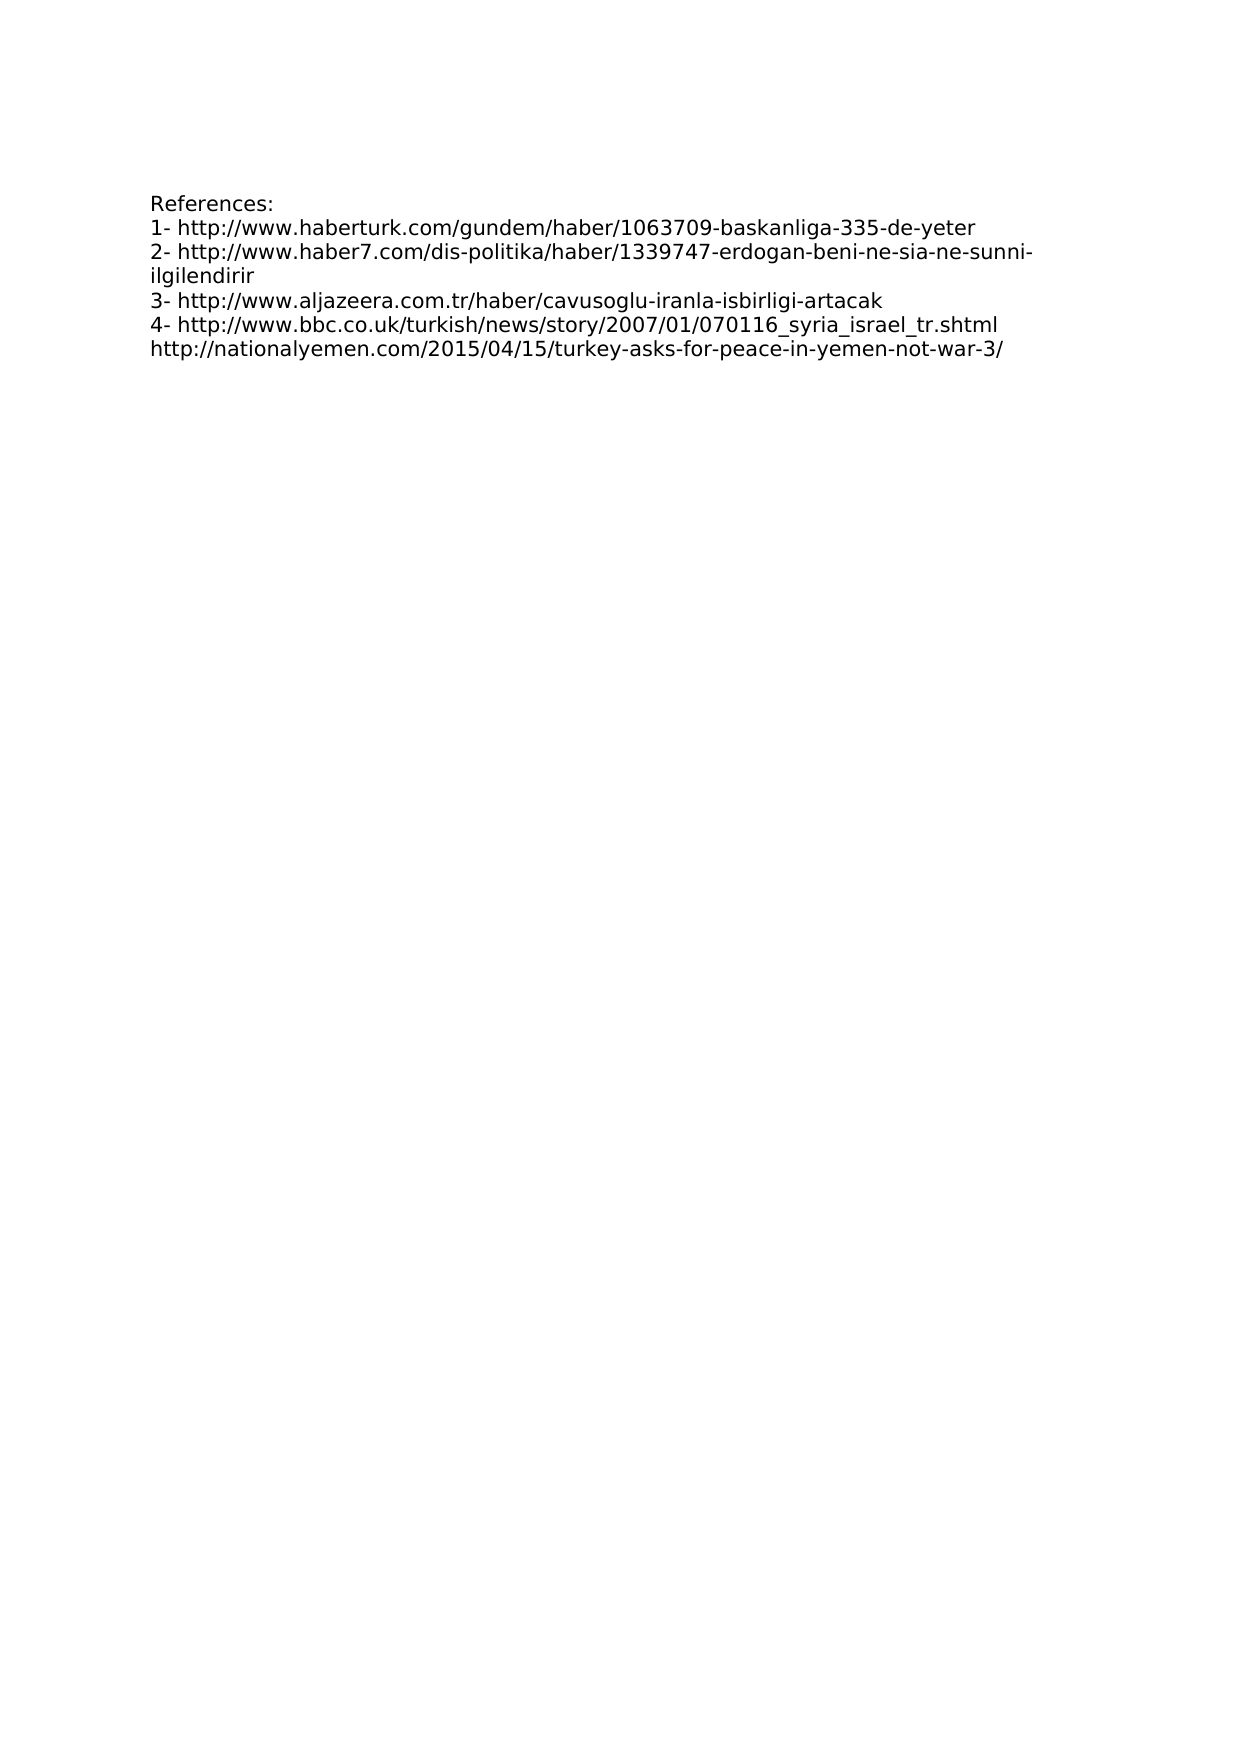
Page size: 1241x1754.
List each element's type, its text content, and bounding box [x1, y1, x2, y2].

text References: [150, 192, 1090, 216]
text 1- http://www.haberturk.com/gundem/haber/1063709-baskanliga-335-de-yeter [150, 216, 1090, 240]
text 3- http://www.aljazeera.com.tr/haber/cavusoglu-iranla-isbirligi-artacak [150, 289, 1090, 313]
text 2- http://www.haber7.com/dis-politika/haber/1339747-erdogan-beni-ne-sia-ne-sunni-ilgilendirir [150, 240, 1090, 289]
text http://nationalyemen.com/2015/04/15/turkey-asks-for-peace-in-yemen-not-war-3/ [150, 337, 1090, 362]
text 4- http://www.bbc.co.uk/turkish/news/story/2007/01/070116_syria_israel_tr.shtml [150, 313, 1090, 337]
